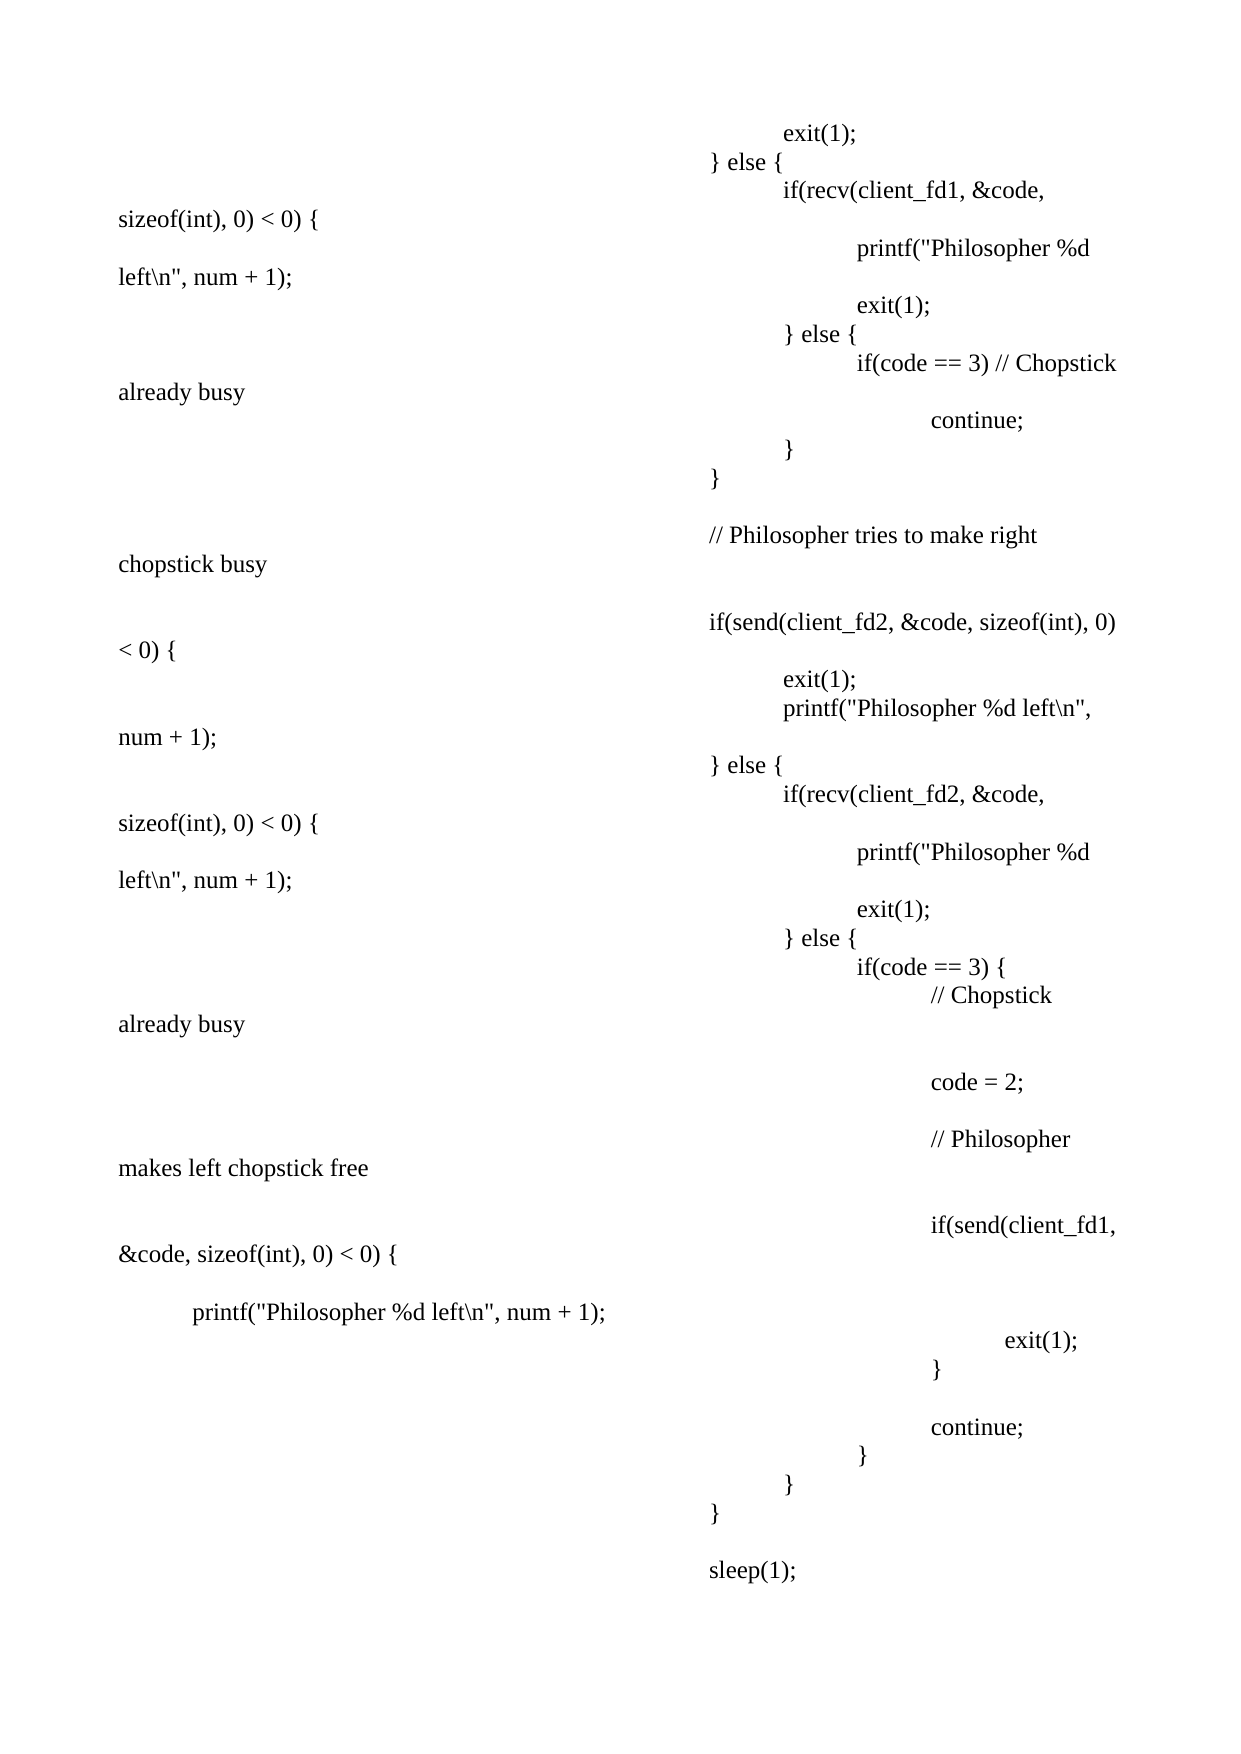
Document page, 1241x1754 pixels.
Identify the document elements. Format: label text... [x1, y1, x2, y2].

text if(code == 3) // Chopstick already busy [118, 348, 1122, 406]
text if(send(client_fd1, &code, sizeof(int), 0) < 0) { [118, 1211, 1122, 1268]
text exit(1); [118, 291, 1122, 319]
text } else { [118, 319, 1122, 348]
text continue; [118, 1412, 1122, 1441]
text } [118, 434, 1122, 463]
text exit(1); [118, 1326, 1122, 1354]
text if(recv(client_fd2, &code, sizeof(int), 0) < 0) { [118, 779, 1122, 837]
text printf("Philosopher %d left\n", num + 1); [118, 1268, 1122, 1326]
text // Philosopher tries to make right chopstick busy [118, 521, 1122, 578]
text continue; [118, 406, 1122, 434]
text } else { [118, 751, 1122, 779]
text if(code == 3) { [118, 952, 1122, 981]
text } [118, 1469, 1122, 1498]
text // Chopstick already busy [118, 981, 1122, 1038]
text sleep(1); [118, 1556, 1122, 1584]
text } [118, 463, 1122, 492]
text exit(1); [118, 664, 1122, 693]
text exit(1); [118, 118, 1122, 147]
text printf("Philosopher %d left\n", num + 1); [118, 837, 1122, 894]
text } [118, 1498, 1122, 1527]
text code = 2; [118, 1067, 1122, 1096]
text if(send(client_fd2, &code, sizeof(int), 0) < 0) { [118, 607, 1122, 664]
text } else { [118, 923, 1122, 952]
text printf("Philosopher %d left\n", num + 1); [118, 233, 1122, 291]
text } else { [118, 147, 1122, 176]
text exit(1); [118, 894, 1122, 923]
text printf("Philosopher %d left\n", num + 1); [118, 693, 1122, 751]
text // Philosopher makes left chopstick free [118, 1124, 1122, 1182]
text } [118, 1441, 1122, 1469]
text } [118, 1354, 1122, 1383]
text if(recv(client_fd1, &code, sizeof(int), 0) < 0) { [118, 176, 1122, 233]
